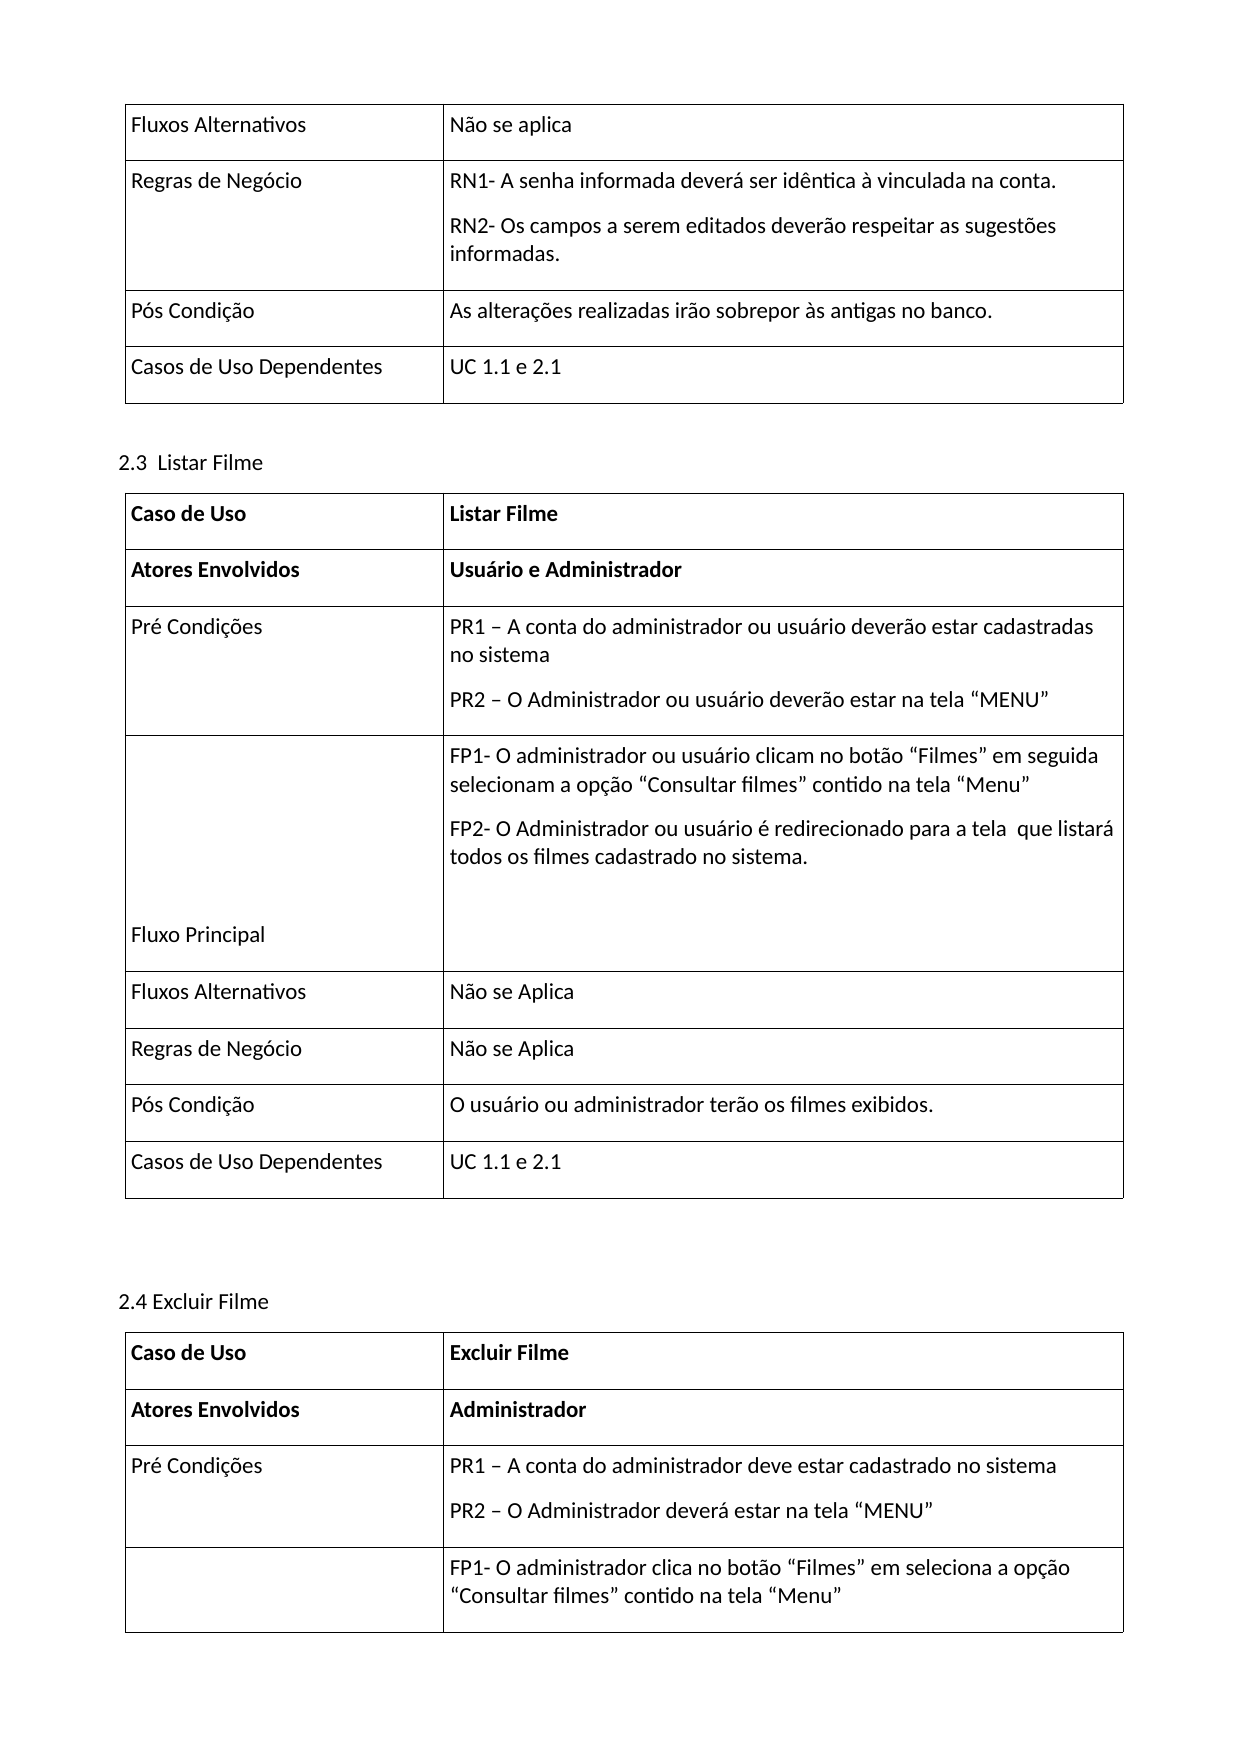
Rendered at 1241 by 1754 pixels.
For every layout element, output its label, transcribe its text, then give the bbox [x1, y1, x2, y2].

table_cell Pré Condições [126, 1446, 443, 1547]
table_cell O usuário ou administrador terão os filmes exibidos. [444, 1085, 1123, 1141]
table_cell Casos de Uso Dependentes [126, 1142, 443, 1197]
table_cell PR1 – A conta do administrador ou usuário deverão estar cadastradas no sistema PR2 – O Administrador ou usuário deverão estar na tela “MENU” [444, 607, 1123, 735]
table_header Caso de Uso [126, 494, 443, 549]
table_cell [126, 1548, 443, 1631]
table_cell FP1- O administrador ou usuário clicam no botão “Filmes” em seguida selecionam a opção “Consultar filmes” contido na tela “Menu” FP2- O Administrador ou usuário é redirecionado para a tela que listará todos os filmes cadastrado no sistema. [444, 736, 1123, 971]
table_cell Fluxos Alternativos [126, 105, 443, 160]
table_header Listar Filme [444, 494, 1123, 549]
table_cell PR1 – A conta do administrador deve estar cadastrado no sistema PR2 – O Administrador deverá estar na tela “MENU” [444, 1446, 1123, 1547]
table_cell Atores Envolvidos [126, 1390, 443, 1445]
subtitle 2.3 Listar Filme [118, 448, 1122, 476]
table_cell FP1- O administrador clica no botão “Filmes” em seleciona a opção “Consultar filmes” contido na tela “Menu” [444, 1548, 1123, 1631]
table_header Excluir Filme [444, 1333, 1123, 1389]
table_cell Pós Condição [126, 1085, 443, 1141]
table_cell UC 1.1 e 2.1 [444, 347, 1123, 403]
text 2.4 Excluir Filme [118, 1287, 1122, 1315]
table_cell Fluxo Principal [126, 736, 443, 971]
table_cell As alterações realizadas irão sobrepor às antigas no banco. [444, 291, 1123, 346]
table_cell Administrador [444, 1390, 1123, 1445]
table_cell UC 1.1 e 2.1 [444, 1142, 1123, 1197]
table_cell Casos de Uso Dependentes [126, 347, 443, 403]
table_cell Não se Aplica [444, 972, 1123, 1027]
table_cell Pós Condição [126, 291, 443, 346]
table_cell Usuário e Administrador [444, 550, 1123, 606]
table_cell Pré Condições [126, 607, 443, 735]
table_cell Regras de Negócio [126, 1029, 443, 1084]
table_header Caso de Uso [126, 1333, 443, 1389]
table_cell Não se Aplica [444, 1029, 1123, 1084]
table_cell Regras de Negócio [126, 161, 443, 289]
table_cell Não se aplica [444, 105, 1123, 160]
table_cell Fluxos Alternativos [126, 972, 443, 1027]
table_cell RN1- A senha informada deverá ser idêntica à vinculada na conta. RN2- Os campos a serem editados deverão respeitar as sugestões informadas. [444, 161, 1123, 289]
table_cell Atores Envolvidos [126, 550, 443, 606]
